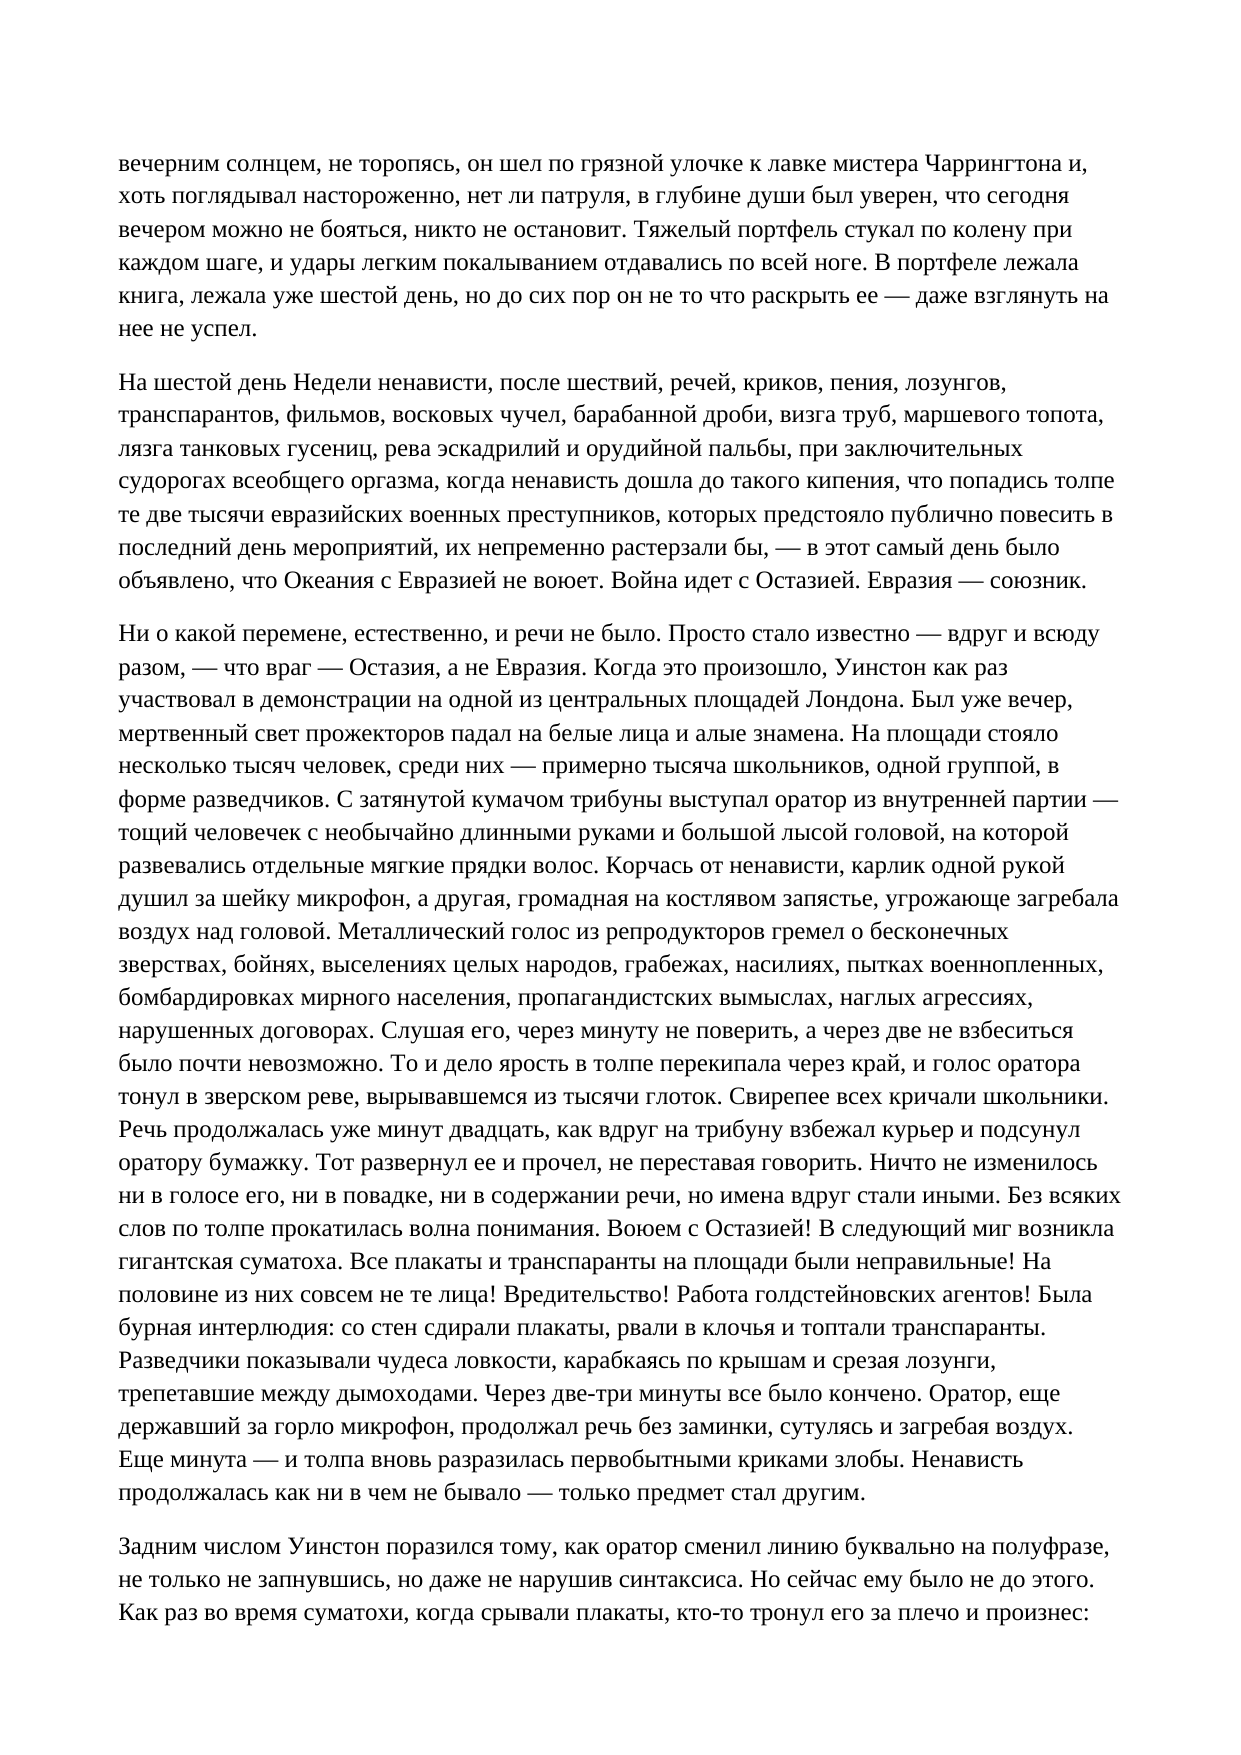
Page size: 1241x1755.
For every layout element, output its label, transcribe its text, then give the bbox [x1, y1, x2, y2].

text Задним числом Уинстон поразился тому, как оратор сменил линию буквально на полуфразе, не только не запнувшись, но даже не нарушив синтаксиса. Но сейчас ему было не до этого. Как раз во время суматохи, когда срывали плакаты, кто-то тронул его за плечо и произнес: [118, 1531, 1122, 1626]
text На шестой день Недели ненависти, после шествий, речей, криков, пения, лозунгов, транспарантов, фильмов, восковых чучел, барабанной дроби, визга труб, маршевого топота, лязга танковых гусениц, рева эскадрилий и орудийной пальбы, при заключительных судорогах всеобщего оргазма, когда ненависть дошла до такого кипения, что попадись толпе те две тысячи евразийских военных преступников, которых предстояло публично повесить в последний день мероприятий, их непременно растерзали бы, — в этот самый день было объявлено, что Океания с Евразией не воюет. Война идет с Остазией. Евразия — союзник. [118, 367, 1122, 593]
text вечерним солнцем, не торопясь, он шел по грязной улочке к лавке мистера Чаррингтона и, хоть поглядывал настороженно, нет ли патруля, в глубине души был уверен, что сегодня вечером можно не бояться, никто не остановит. Тяжелый портфель стукал по колену при каждом шаге, и удары легким покалыванием отдавались по всей ноге. В портфеле лежала книга, лежала уже шестой день, но до сих пор он не то что раскрыть ее — даже взглянуть на нее не успел. [118, 148, 1122, 341]
text Ни о какой перемене, естественно, и речи не было. Просто стало известно — вдруг и всюду разом, — что враг — Остазия, а не Евразия. Когда это произошло, Уинстон как раз участвовал в демонстрации на одной из центральных площадей Лондона. Был уже вечер, мертвенный свет прожекторов падал на белые лица и алые знамена. На площади стояло несколько тысяч человек, среди них — примерно тысяча школьников, одной группой, в форме разведчиков. С затянутой кумачом трибуны выступал оратор из внутренней партии — тощий человечек с необычайно длинными руками и большой лысой головой, на которой развевались отдельные мягкие прядки волос. Корчась от ненависти, карлик одной рукой душил за шейку микрофон, а другая, громадная на костлявом запястье, угрожающе загребала воздух над головой. Металлический голос из репродукторов гремел о бесконечных зверствах, бойнях, выселениях целых народов, грабежах, насилиях, пытках военнопленных, бомбардировках мирного населения, пропагандистских вымыслах, наглых агрессиях, нарушенных договорах. Слушая его, через минуту не поверить, а через две не взбеситься было почти невозможно. То и дело ярость в толпе перекипала через край, и голос оратора тонул в зверском реве, вырывавшемся из тысячи глоток. Свирепее всех кричали школьники. Речь продолжалась уже минут двадцать, как вдруг на трибуну взбежал курьер и подсунул оратору бумажку. Тот развернул ее и прочел, не переставая говорить. Ничто не изменилось ни в голосе его, ни в повадке, ни в содержании речи, но имена вдруг стали иными. Без всяких слов по толпе прокатилась волна понимания. Воюем с Остазией! В следующий миг возникла гигантская суматоха. Все плакаты и транспаранты на площади были неправильные! На половине из них совсем не те лица! Вредительство! Работа голдстейновских агентов! Была бурная интерлюдия: со стен сдирали плакаты, рвали в клочья и топтали транспаранты. Разведчики показывали чудеса ловкости, карабкаясь по крышам и срезая лозунги, трепетавшие между дымоходами. Через две-три минуты все было кончено. Оратор, еще державший за горло микрофон, продолжал речь без заминки, сутулясь и загребая воздух. Еще минута — и толпа вновь разразилась первобытными криками злобы. Ненависть продолжалась как ни в чем не бывало — только предмет стал другим. [118, 618, 1122, 1506]
